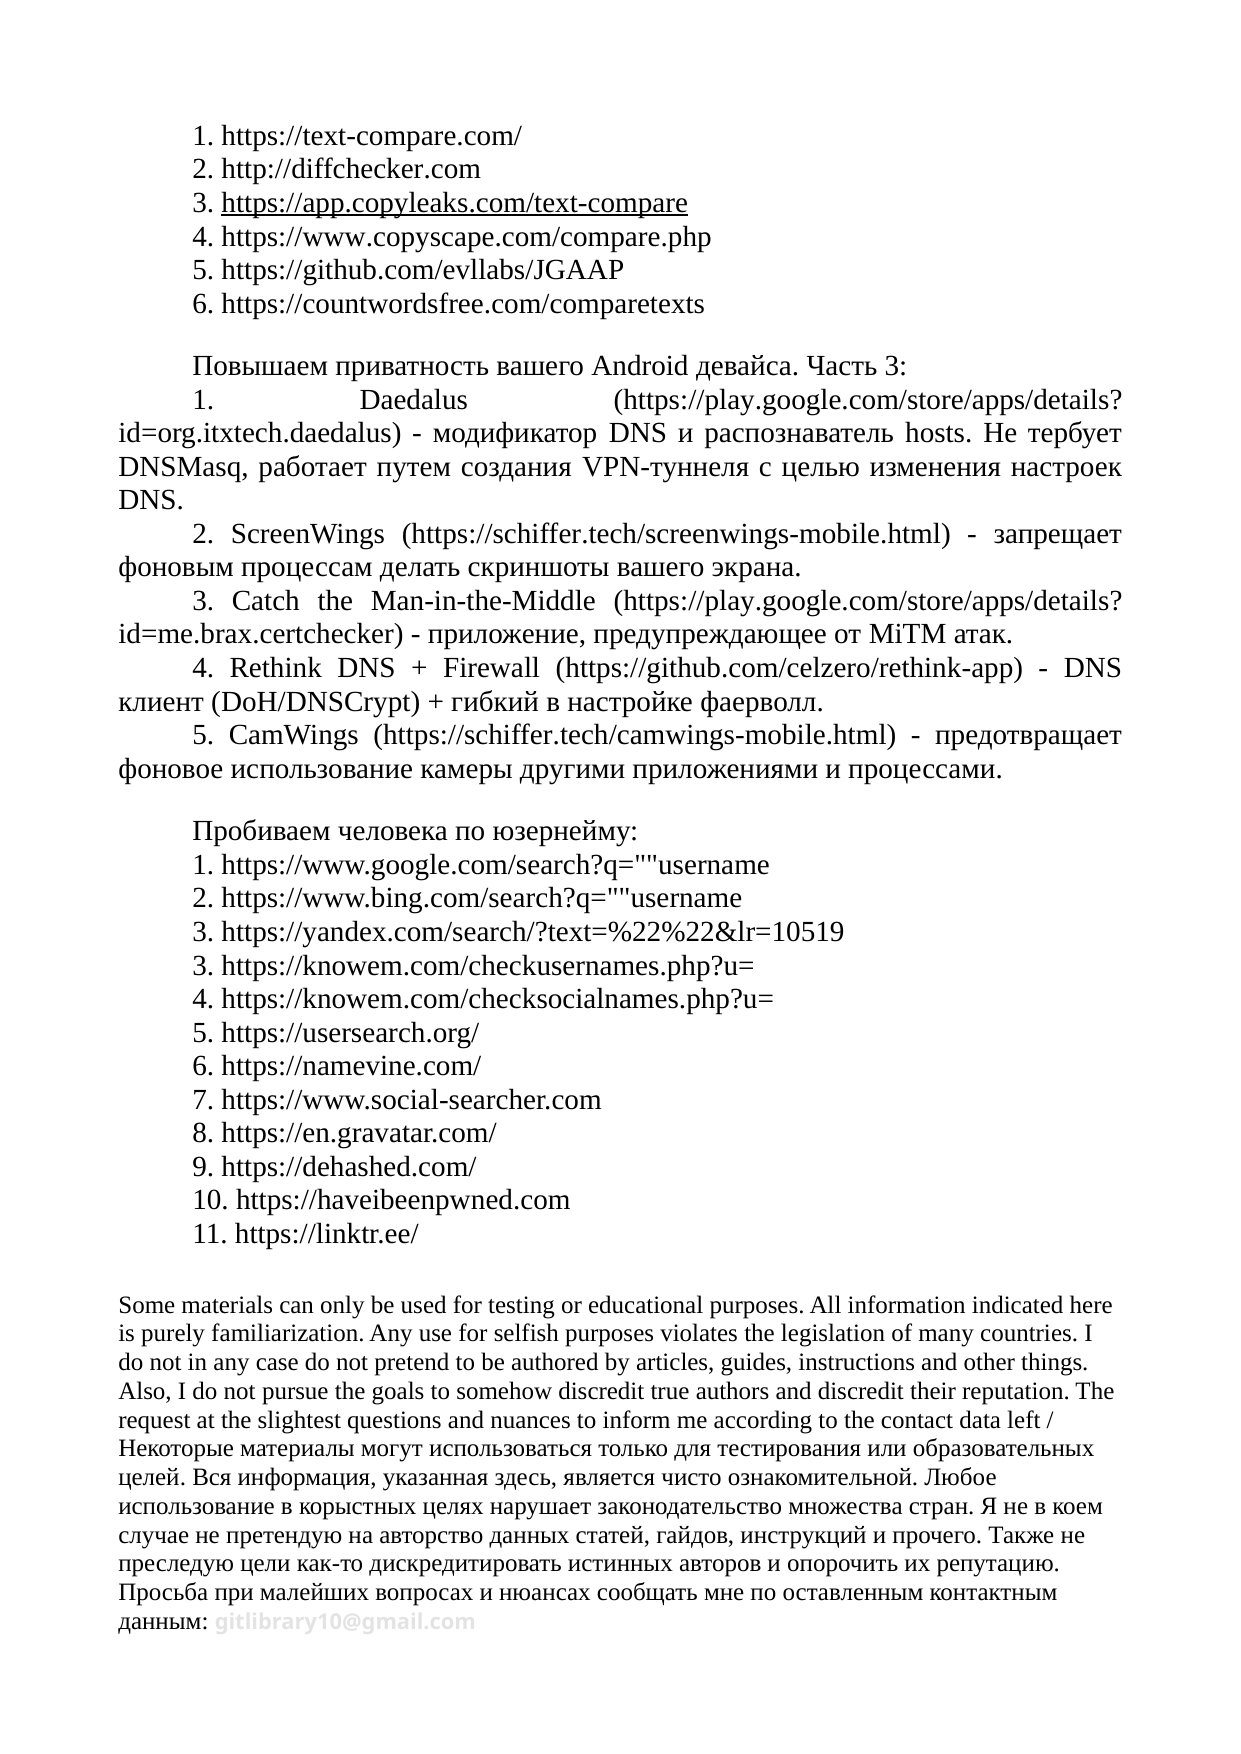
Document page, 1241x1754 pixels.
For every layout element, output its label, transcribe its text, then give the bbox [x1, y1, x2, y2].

text 9. https://dehashed.com/ [118, 1149, 1122, 1182]
text 6. https://countwordsfree.com/comparetexts [118, 286, 1122, 319]
text Повышаем приватность вашего Android девайса. Часть 3: [118, 348, 1122, 382]
text 3. https://yandex.com/search/?text=%22%22&lr=10519 [118, 914, 1122, 948]
text 1. https://text-compare.com/ [118, 118, 1122, 152]
text 1. Daedalus (https://play.google.com/store/apps/details?id=org.itxtech.daedalus) - модификатор DNS и распознаватель hosts. Не тербует DNSMasq, работает путем создания VPN-туннеля с целью изменения настроек DNS. [118, 382, 1122, 516]
text 10. https://haveibeenpwned.com [118, 1182, 1122, 1216]
text 3. https://knowem.com/checkusernames.php?u= [118, 948, 1122, 981]
text 8. https://en.gravatar.com/ [118, 1115, 1122, 1149]
text 5. https://github.com/evllabs/JGAAP [118, 252, 1122, 286]
text 2. ScreenWings (https://schiffer.tech/screenwings-mobile.html) - запрещает фоновым процессам делать скриншоты вашего экрана. [118, 516, 1122, 583]
text 4. https://knowem.com/checksocialnames.php?u= [118, 981, 1122, 1015]
text 4. Rethink DNS + Firewall (https://github.com/celzero/rethink-app) - DNS клиент (DoH/DNSCrypt) + гибкий в настройке фаерволл. [118, 650, 1122, 717]
text 1. https://www.google.com/search?q=""username [118, 847, 1122, 881]
text 4. https://www.copyscape.com/compare.php [118, 219, 1122, 252]
text 2. https://www.bing.com/search?q=""username [118, 881, 1122, 914]
text 11. https://linktr.ee/ [118, 1216, 1122, 1249]
text 5. CamWings (https://schiffer.tech/camwings-mobile.html) - предотвращает фоновое использование камеры другими приложениями и процессами. [118, 717, 1122, 784]
text 3. https://app.copyleaks.com/text-compare [118, 185, 1122, 219]
text 7. https://www.social-searcher.com [118, 1082, 1122, 1115]
text 3. Catch the Man-in-the-Middle (https://play.google.com/store/apps/details?id=me.brax.certchecker) - приложение, предупреждающее от MiTM атак. [118, 583, 1122, 650]
text 6. https://namevine.com/ [118, 1048, 1122, 1082]
text Пробиваем человека по юзернейму: [118, 813, 1122, 847]
text 2. http://diffchecker.com [118, 152, 1122, 185]
text 5. https://usersearch.org/ [118, 1015, 1122, 1048]
